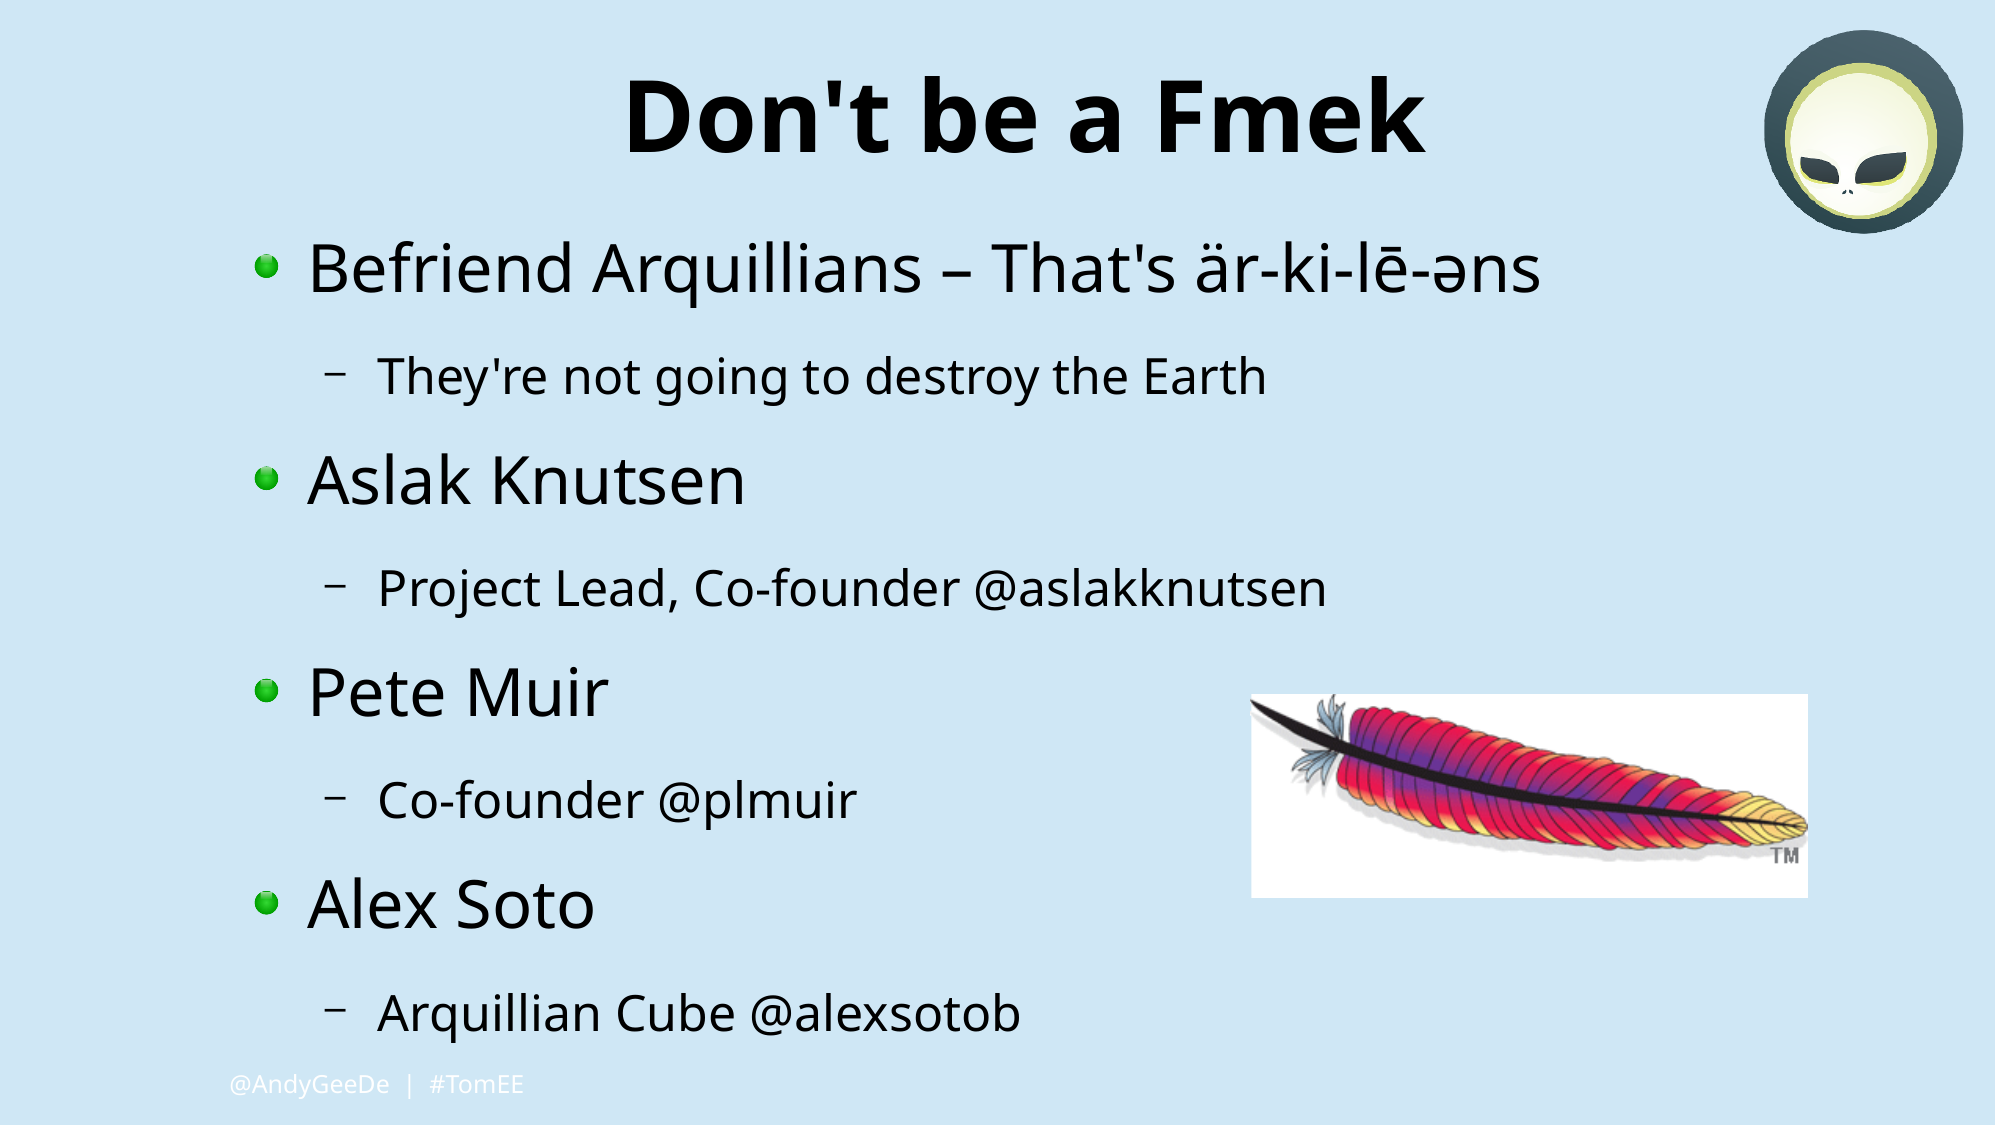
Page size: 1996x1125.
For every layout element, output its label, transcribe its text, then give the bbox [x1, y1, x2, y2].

picture [1250, 694, 1808, 898]
title Don't be a Fmek [153, 45, 1742, 189]
list Befriend Arquillians – That's är-ki-lē-əns They're not going to destroy the Earth Aslak Knutsen Project Lead, Co-founder @aslakknutsen Pete Muir Co-founder @plmuir Alex Soto Arquillian Cube @alexsotob [236, 220, 1855, 954]
picture [1742, 30, 1985, 272]
text_box @AndyGeeDe | #TomEE [214, 1060, 879, 1106]
